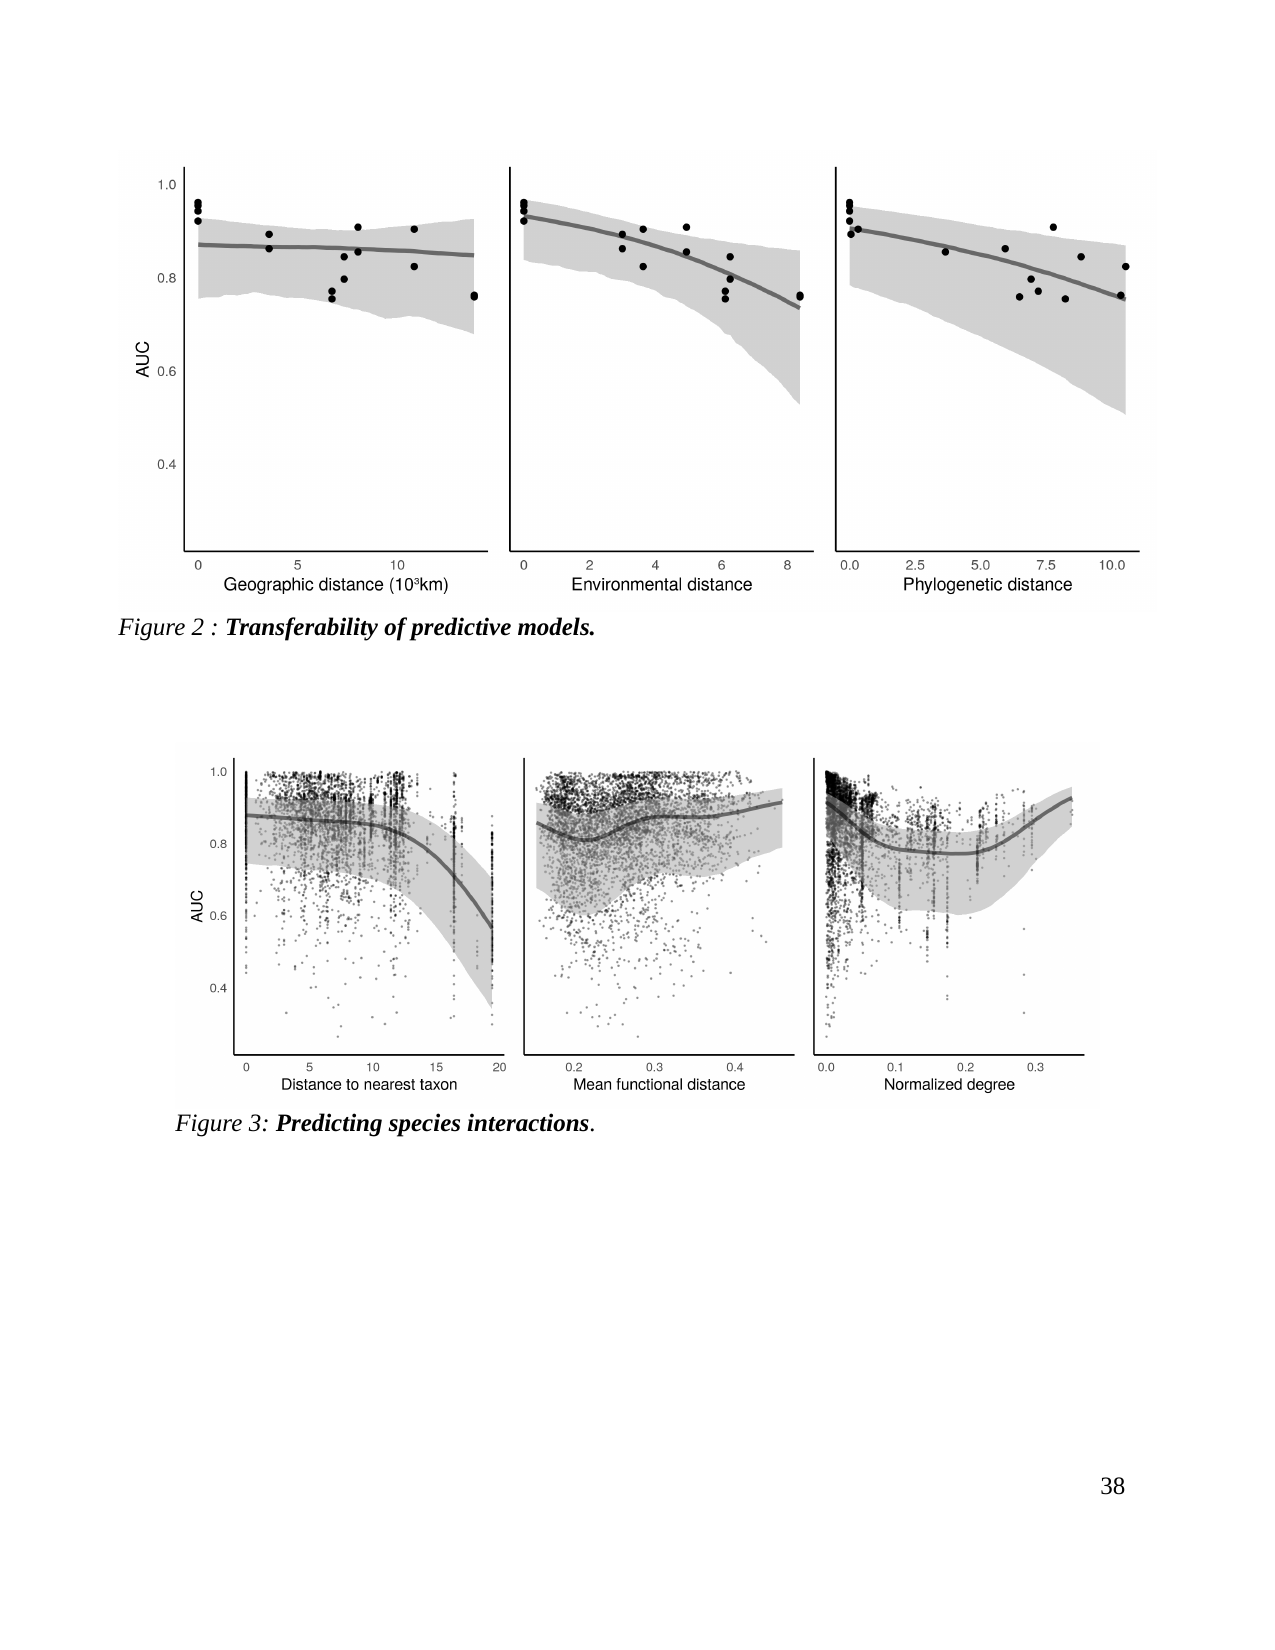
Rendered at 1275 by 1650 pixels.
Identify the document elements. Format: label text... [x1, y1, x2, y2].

text Figure 2 : Transferability of predictive models. [118, 612, 1157, 640]
text Figure 3: Predicting species interactions. [175, 1109, 1100, 1137]
picture [118, 150, 1157, 612]
picture [175, 742, 1100, 1109]
